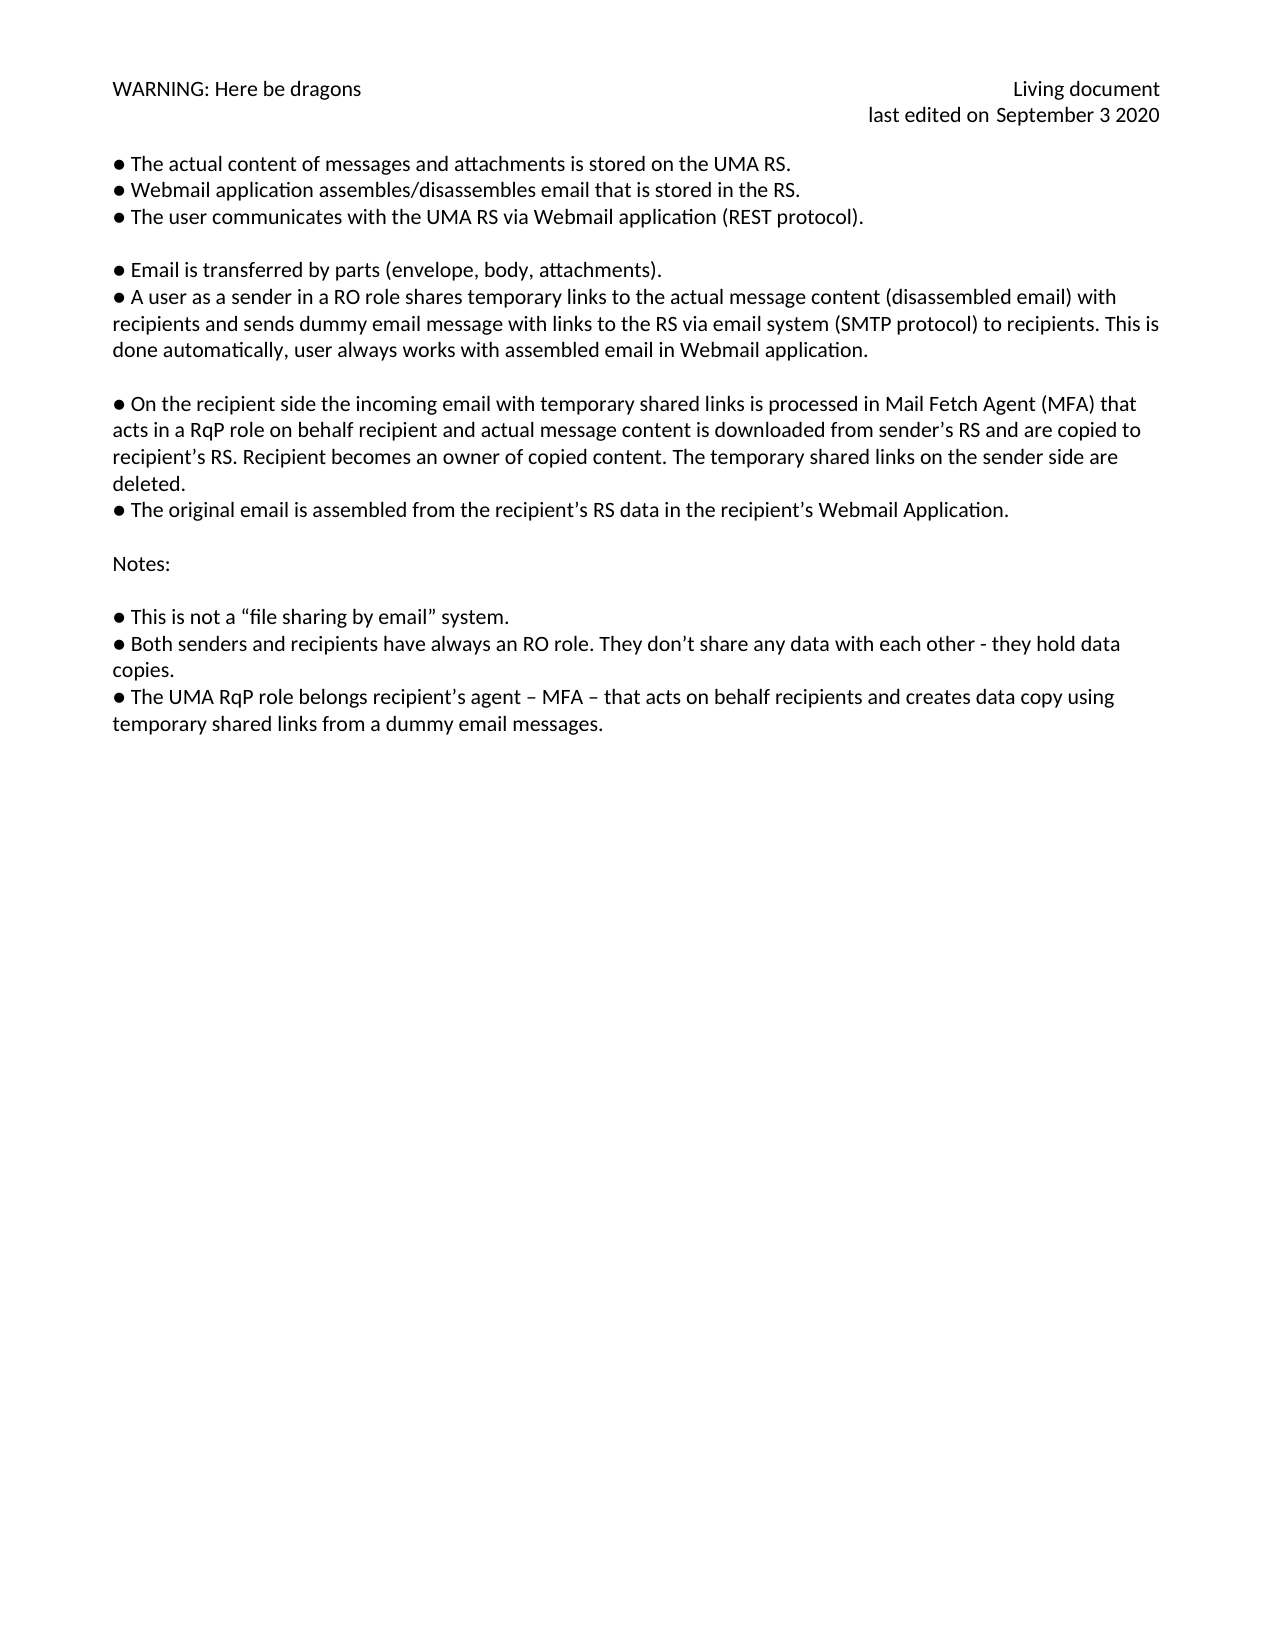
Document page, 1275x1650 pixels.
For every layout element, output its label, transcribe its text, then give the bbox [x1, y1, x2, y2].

text ● The user communicates with the UMA RS via Webmail application (REST protocol). [112, 203, 1162, 230]
text ● On the recipient side the incoming email with temporary shared links is processed in Mail Fetch Agent (MFA) that acts in a RqP role on behalf recipient and actual message content is downloaded from sender’s RS and are copied to recipient’s RS. Recipient becomes an owner of copied content. The temporary shared links on the sender side are deleted. [112, 390, 1162, 497]
text ● This is not a “file sharing by email” system. [112, 603, 1162, 630]
text ● A user as a sender in a RO role shares temporary links to the actual message content (disassembled email) with recipients and sends dummy email message with links to the RS via email system (SMTP protocol) to recipients. This is done automatically, user always works with assembled email in Webmail application. [112, 283, 1162, 363]
text ● The original email is assembled from the recipient’s RS data in the recipient’s Webmail Application. [112, 497, 1162, 523]
text ● Webmail application assembles/disassembles email that is stored in the RS. [112, 177, 1162, 203]
text ● The UMA RqP role belongs recipient’s agent – MFA – that acts on behalf recipients and creates data copy using temporary shared links from a dummy email messages. [112, 683, 1162, 737]
text ● Both senders and recipients have always an RO role. They don’t share any data with each other - they hold data copies. [112, 630, 1162, 683]
text Notes: [112, 550, 1162, 577]
text ● The actual content of messages and attachments is stored on the UMA RS. [112, 150, 1162, 177]
text ● Email is transferred by parts (envelope, body, attachments). [112, 257, 1162, 283]
